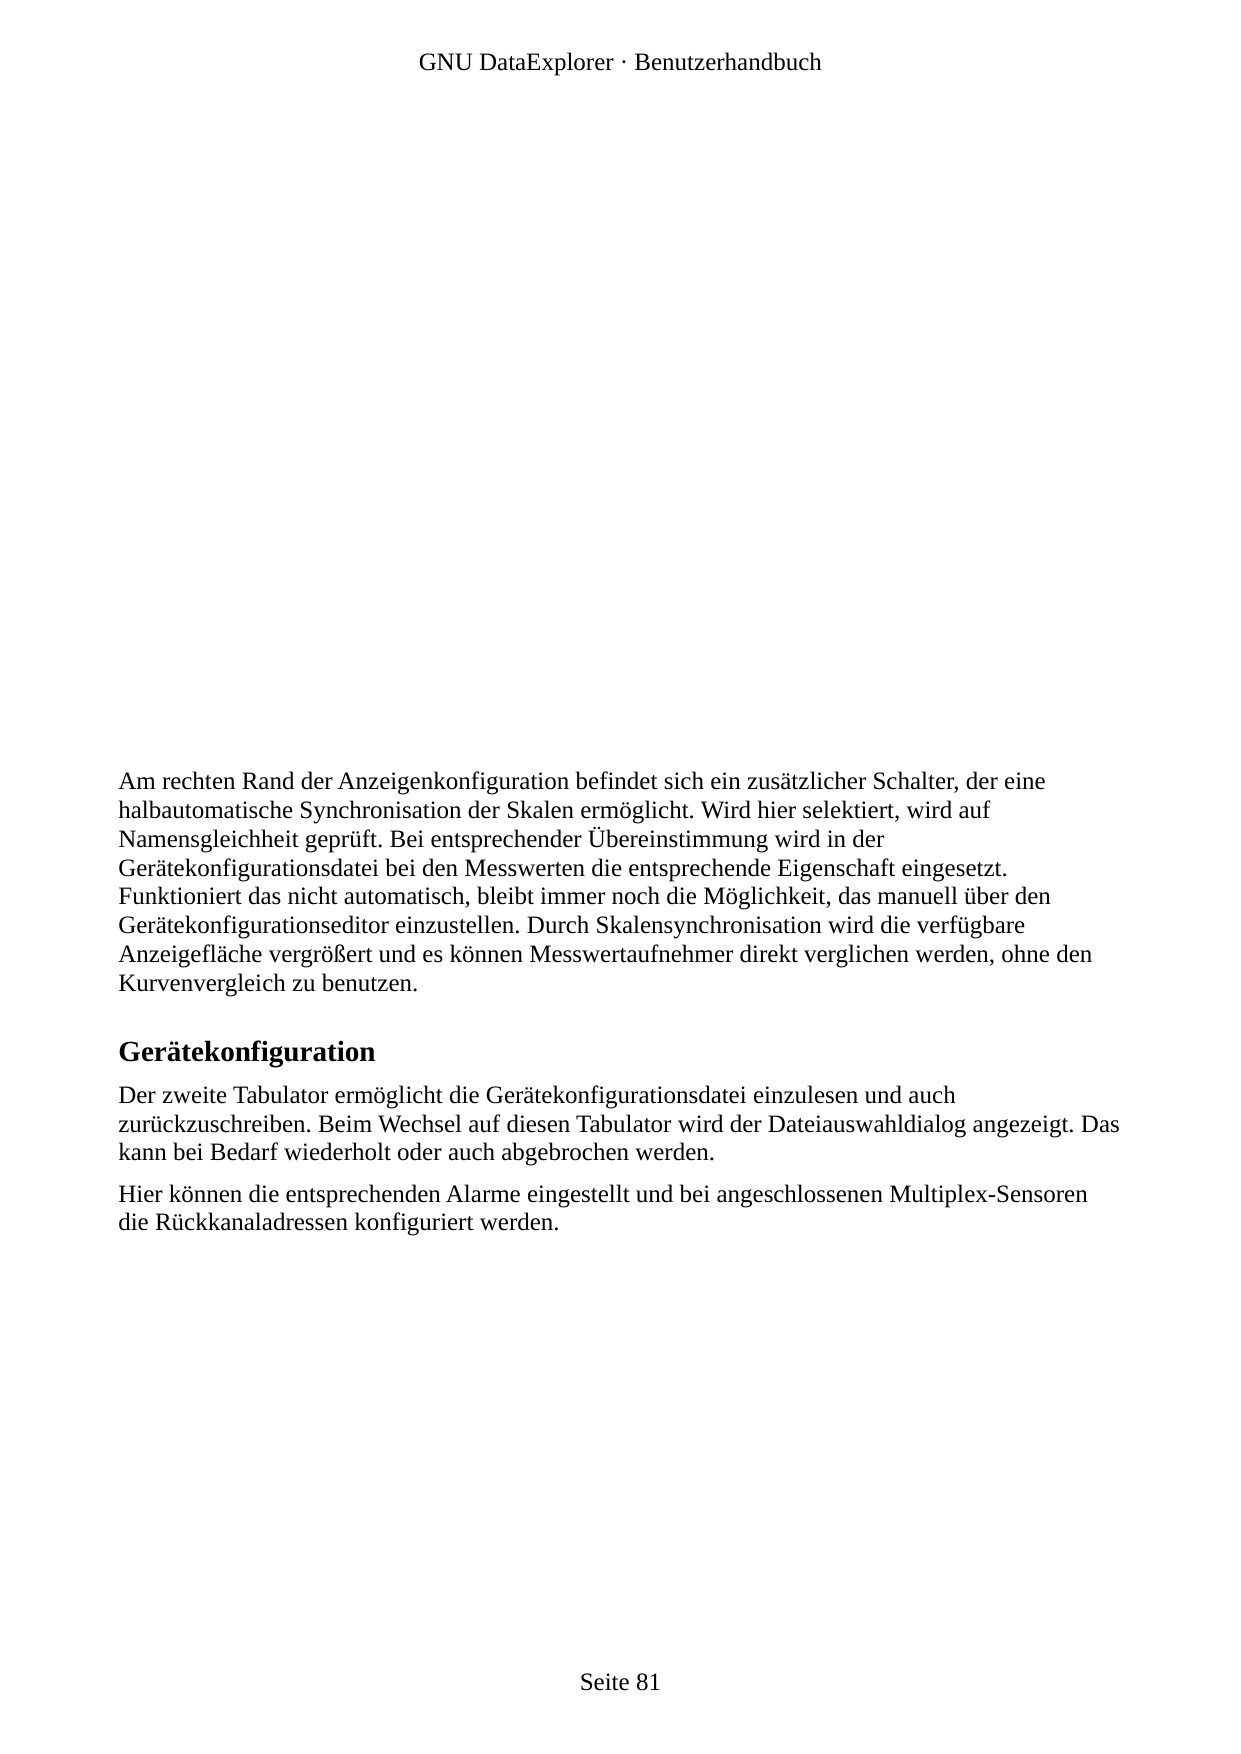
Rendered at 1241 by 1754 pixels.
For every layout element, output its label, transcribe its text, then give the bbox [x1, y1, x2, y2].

text Hier können die entsprechenden Alarme eingestellt und bei angeschlossenen Multiplex-Sensoren die Rückkanaladressen konfiguriert werden. [118, 1179, 1122, 1236]
text Der zweite Tabulator ermöglicht die Gerätekonfigurationsdatei einzulesen und auch zurückzuschreiben. Beim Wechsel auf diesen Tabulator wird der Dateiauswahldialog angezeigt. Das kann bei Bedarf wiederholt oder auch abgebrochen werden. [118, 1080, 1122, 1166]
subtitle Gerätekonfiguration [118, 1034, 1122, 1067]
text Am rechten Rand der Anzeigenkonfiguration befindet sich ein zusätzlicher Schalter, der eine halbautomatische Synchronisation der Skalen ermöglicht. Wird hier selektiert, wird auf Namensgleichheit geprüft. Bei entsprechender Übereinstimmung wird in der Gerätekonfigurationsdatei bei den Messwerten die entsprechende Eigenschaft eingesetzt. Funktioniert das nicht automatisch, bleibt immer noch die Möglichkeit, das manuell über den Gerätekonfigurationseditor einzustellen. Durch Skalensynchronisation wird die verfügbare Anzeigefläche vergrößert und es können Messwertaufnehmer direkt verglichen werden, ohne den Kurvenvergleich zu benutzen. [118, 147, 1122, 996]
